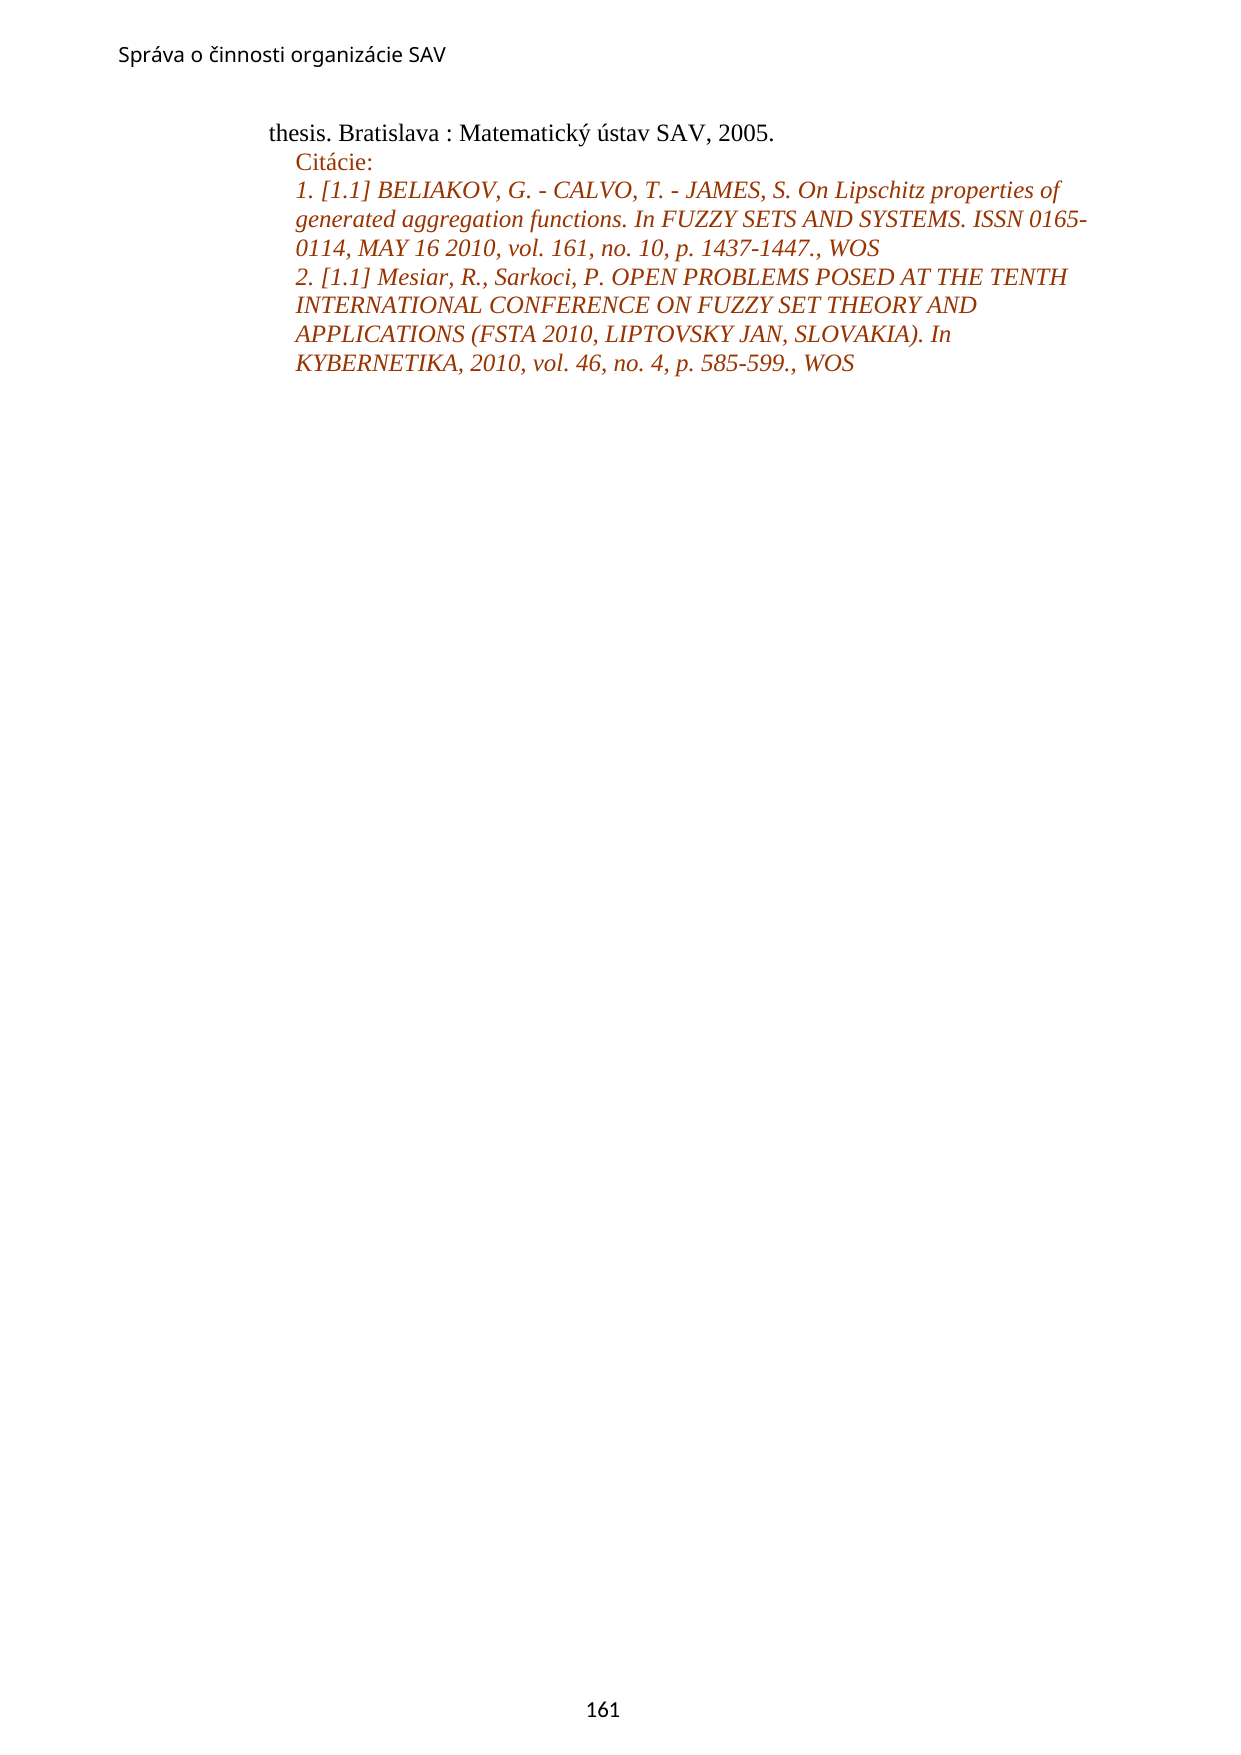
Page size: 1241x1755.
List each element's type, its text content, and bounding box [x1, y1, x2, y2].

table_header thesis. Bratislava : Matematický ústav SAV, 2005. [269, 118, 1122, 147]
text 1. [1.1] BELIAKOV, G. - CALVO, T. - JAMES, S. On Lipschitz properties of generated aggregation functions. In FUZZY SETS AND SYSTEMS. ISSN 0165-0114, MAY 16 2010, vol. 161, no. 10, p. 1437-1447., WOS [295, 176, 1122, 262]
text Citácie: [295, 147, 1122, 176]
text 2. [1.1] Mesiar, R., Sarkoci, P. OPEN PROBLEMS POSED AT THE TENTH INTERNATIONAL CONFERENCE ON FUZZY SET THEORY AND APPLICATIONS (FSTA 2010, LIPTOVSKY JAN, SLOVAKIA). In KYBERNETIKA, 2010, vol. 46, no. 4, p. 585-599., WOS [295, 262, 1122, 377]
table_header [122, 118, 269, 147]
